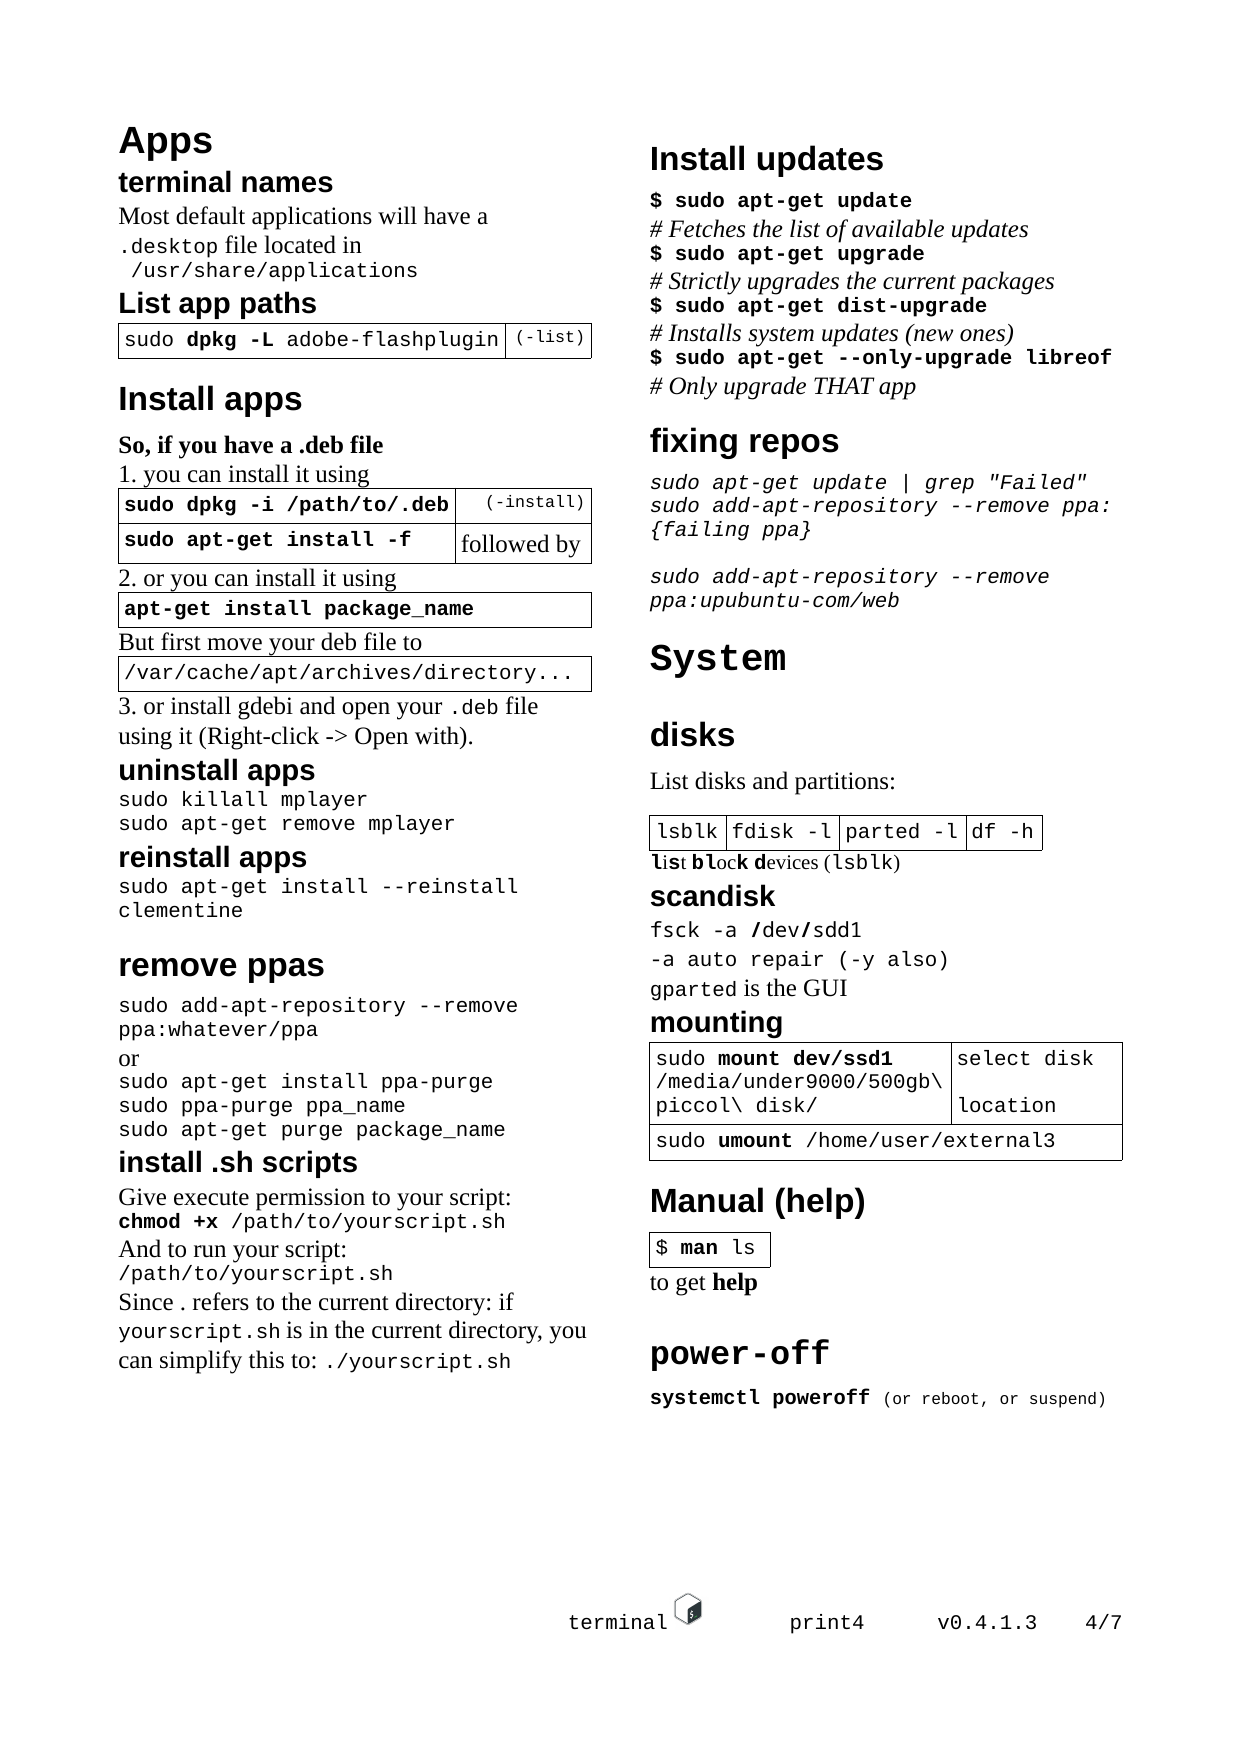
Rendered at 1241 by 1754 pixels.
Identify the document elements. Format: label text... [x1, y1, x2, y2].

subtitle disks [649, 715, 1122, 753]
text /path/to/yourscript.sh [118, 1263, 591, 1287]
text fsck -a /dev/sdd1 [649, 916, 1122, 944]
text # Strictly upgrades the current packages [649, 266, 1122, 295]
subtitle Manual (help) [649, 1180, 1122, 1219]
text 3. or install gdebi and open your .deb file using it (Right-click -> Open with). [118, 692, 591, 750]
text $ sudo apt-get update [649, 190, 1122, 214]
text But first move your deb file to [118, 628, 591, 656]
text or [118, 1043, 591, 1072]
picture [667, 1588, 709, 1630]
subtitle Apps [118, 118, 591, 162]
table_cell followed by [456, 524, 591, 563]
table_cell sudo umount /home/user/external3 [650, 1125, 1122, 1159]
subtitle reinstall apps [118, 839, 591, 873]
subtitle mounting [649, 1005, 1122, 1039]
subtitle List app paths [118, 286, 591, 320]
text So, if you have a .deb file [118, 430, 591, 459]
text gparted is the GUI [649, 973, 1122, 1002]
text systemctl poweroff (or reboot, or suspend) [649, 1387, 1122, 1411]
table_header sudo dpkg -L adobe-flashplugin [119, 324, 505, 358]
text Most default applications will have a .desktop file located in [118, 201, 591, 260]
text Since . refers to the current directory: if yourscript.sh is in the current directory, you can simplify this to: ./yourscript.sh [118, 1287, 591, 1375]
text sudo apt-get install --reinstall clementine [118, 876, 591, 923]
text sudo killall mplayer [118, 789, 591, 813]
subtitle remove ppas [118, 944, 591, 983]
text sudo add-apt-repository --remove ppa:{failing ppa} [649, 495, 1122, 543]
subtitle install .sh scripts [118, 1145, 591, 1179]
subtitle Install updates [649, 139, 1122, 178]
table_header df -h [967, 816, 1042, 850]
text 1. you can install it using [118, 459, 591, 488]
text Give execute permission to your script: [118, 1182, 591, 1211]
text $ sudo apt-get upgrade [649, 242, 1122, 266]
subtitle System [649, 638, 1122, 681]
text sudo ppa-purge ppa_name [118, 1095, 591, 1119]
text # Fetches the list of available updates [649, 214, 1122, 242]
subtitle scandisk [649, 879, 1122, 913]
table_header (-list) [506, 324, 591, 358]
table_header apt-get install package_name [119, 593, 591, 627]
table_header /var/cache/apt/archives/directory... [119, 657, 591, 691]
table_header lsblk [650, 816, 726, 850]
table_header select disk location [952, 1043, 1122, 1124]
table_header parted -l [840, 816, 966, 850]
text sudo add-apt-repository --remove ppa:upubuntu-com/web [649, 566, 1122, 613]
text # Only upgrade THAT app [649, 371, 1122, 400]
subtitle uninstall apps [118, 753, 591, 786]
subtitle terminal names [118, 165, 591, 198]
table_header $ man ls [650, 1233, 770, 1267]
text sudo apt-get update | grep "Failed" [649, 472, 1122, 495]
table_cell sudo apt-get install -f [119, 524, 455, 563]
text $ sudo apt-get dist-upgrade [649, 295, 1122, 318]
subtitle power-off [649, 1337, 1122, 1375]
text sudo add-apt-repository --remove ppa:whatever/ppa [118, 996, 591, 1043]
subtitle Install apps [118, 379, 591, 418]
text sudo apt-get install ppa-purge [118, 1072, 591, 1095]
text # Installs system updates (new ones) [649, 318, 1122, 347]
text /usr/share/applications [118, 260, 591, 283]
text chmod +x /path/to/yourscript.sh [118, 1211, 591, 1234]
text sudo apt-get purge package_name [118, 1119, 591, 1142]
text list block devices (lsblk) [649, 850, 1122, 876]
text to get help [649, 1267, 1122, 1296]
table_header sudo dpkg -i /path/to/.deb [119, 489, 455, 523]
table_header sudo mount dev/ssd1 /media/under9000/500gb\ piccol\ disk/ [650, 1043, 951, 1124]
text -a auto repair (-y also) [649, 944, 1122, 973]
text And to run your script: [118, 1234, 591, 1263]
subtitle fixing repos [649, 421, 1122, 459]
text List disks and partitions: [649, 766, 1122, 795]
text 2. or you can install it using [118, 564, 591, 592]
table_header fdisk -l [727, 816, 839, 850]
table_header (-install) [456, 489, 591, 523]
text $ sudo apt-get --only-upgrade libreof [649, 347, 1122, 371]
text sudo apt-get remove mplayer [118, 813, 591, 837]
